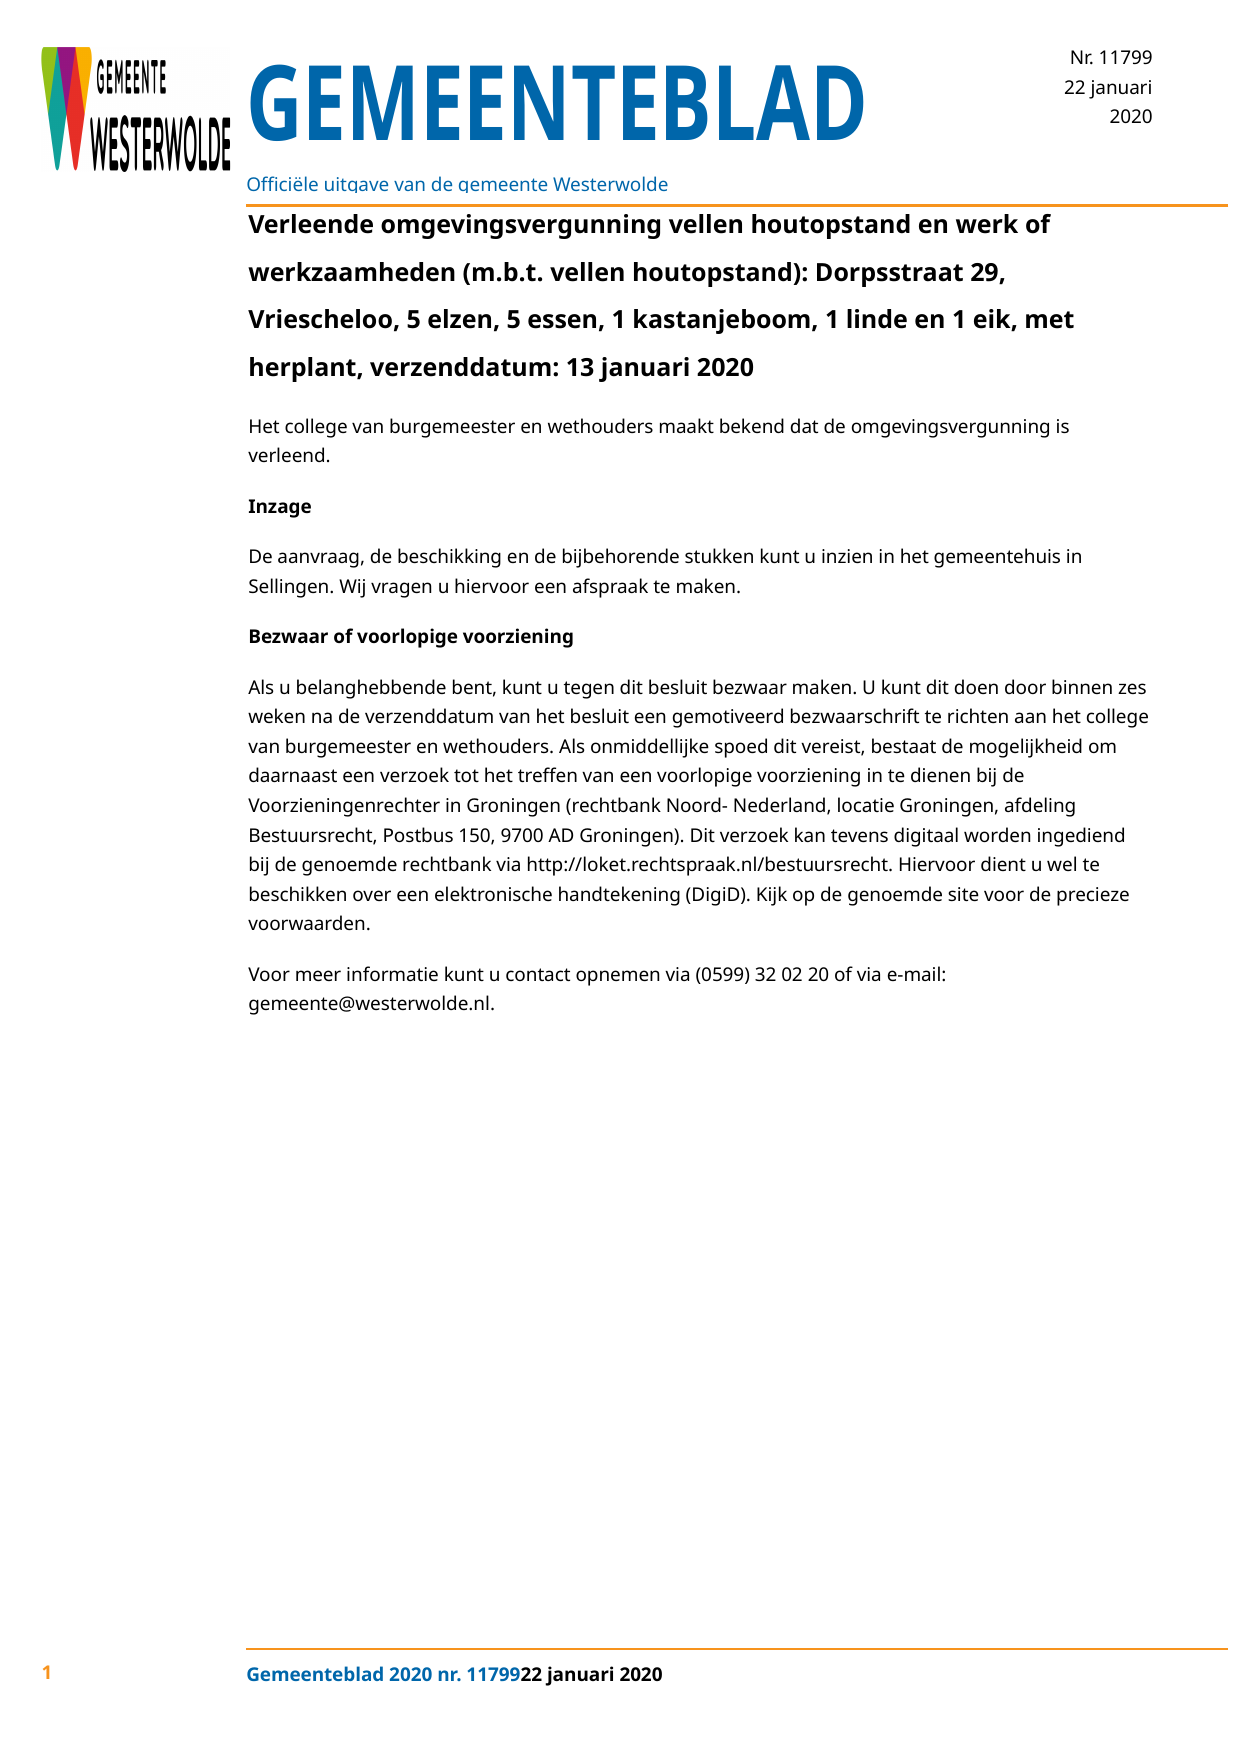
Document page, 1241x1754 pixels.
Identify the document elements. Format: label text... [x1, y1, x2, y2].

picture [41, 47, 231, 172]
text De aanvraag, de beschikking en de bijbehorende stukken kunt u inzien in het gemeentehuis in Sellingen. Wij vragen u hiervoor een afspraak te maken. [248, 543, 1152, 599]
text Voor meer informatie kunt u contact opnemen via (0599) 32 02 20 of via e-mail: gemeente@westerwolde.nl. [248, 961, 1152, 1016]
text Inzage [248, 493, 1152, 519]
text Bezwaar of voorlopige voorziening [248, 623, 1152, 649]
text Als u belanghebbende bent, kunt u tegen dit besluit bezwaar maken. U kunt dit doen door binnen zes weken na de verzenddatum van het besluit een gemotiveerd bezwaarschrift te richten aan het college van burgemeester en wethouders. Als onmiddellijke spoed dit vereist, bestaat de mogelijkheid om daarnaast een verzoek tot het treffen van een voorlopige voorziening in te dienen bij de Voorzieningenrechter in Groningen (rechtbank Noord- Nederland, locatie Groningen, afdeling Bestuursrecht, Postbus 150, 9700 AD Groningen). Dit verzoek kan tevens digitaal worden ingediend bij de genoemde rechtbank via http://loket.rechtspraak.nl/bestuursrecht. Hiervoor dient u wel te beschikken over een elektronische handtekening (DigiD). Kijk op de genoemde site voor de precieze voorwaarden. [248, 674, 1152, 936]
text Verleende omgevingsvergunning vellen houtopstand en werk of werkzaamheden (m.b.t. vellen houtopstand): Dorpsstraat 29, Vriescheloo, 5 elzen, 5 essen, 1 kastanjeboom, 1 linde en 1 eik, met herplant, verzenddatum: 13 januari 2020 [248, 207, 1152, 384]
text Het college van burgemeester en wethouders maakt bekend dat de omgevingsvergunning is verleend. [248, 413, 1152, 468]
